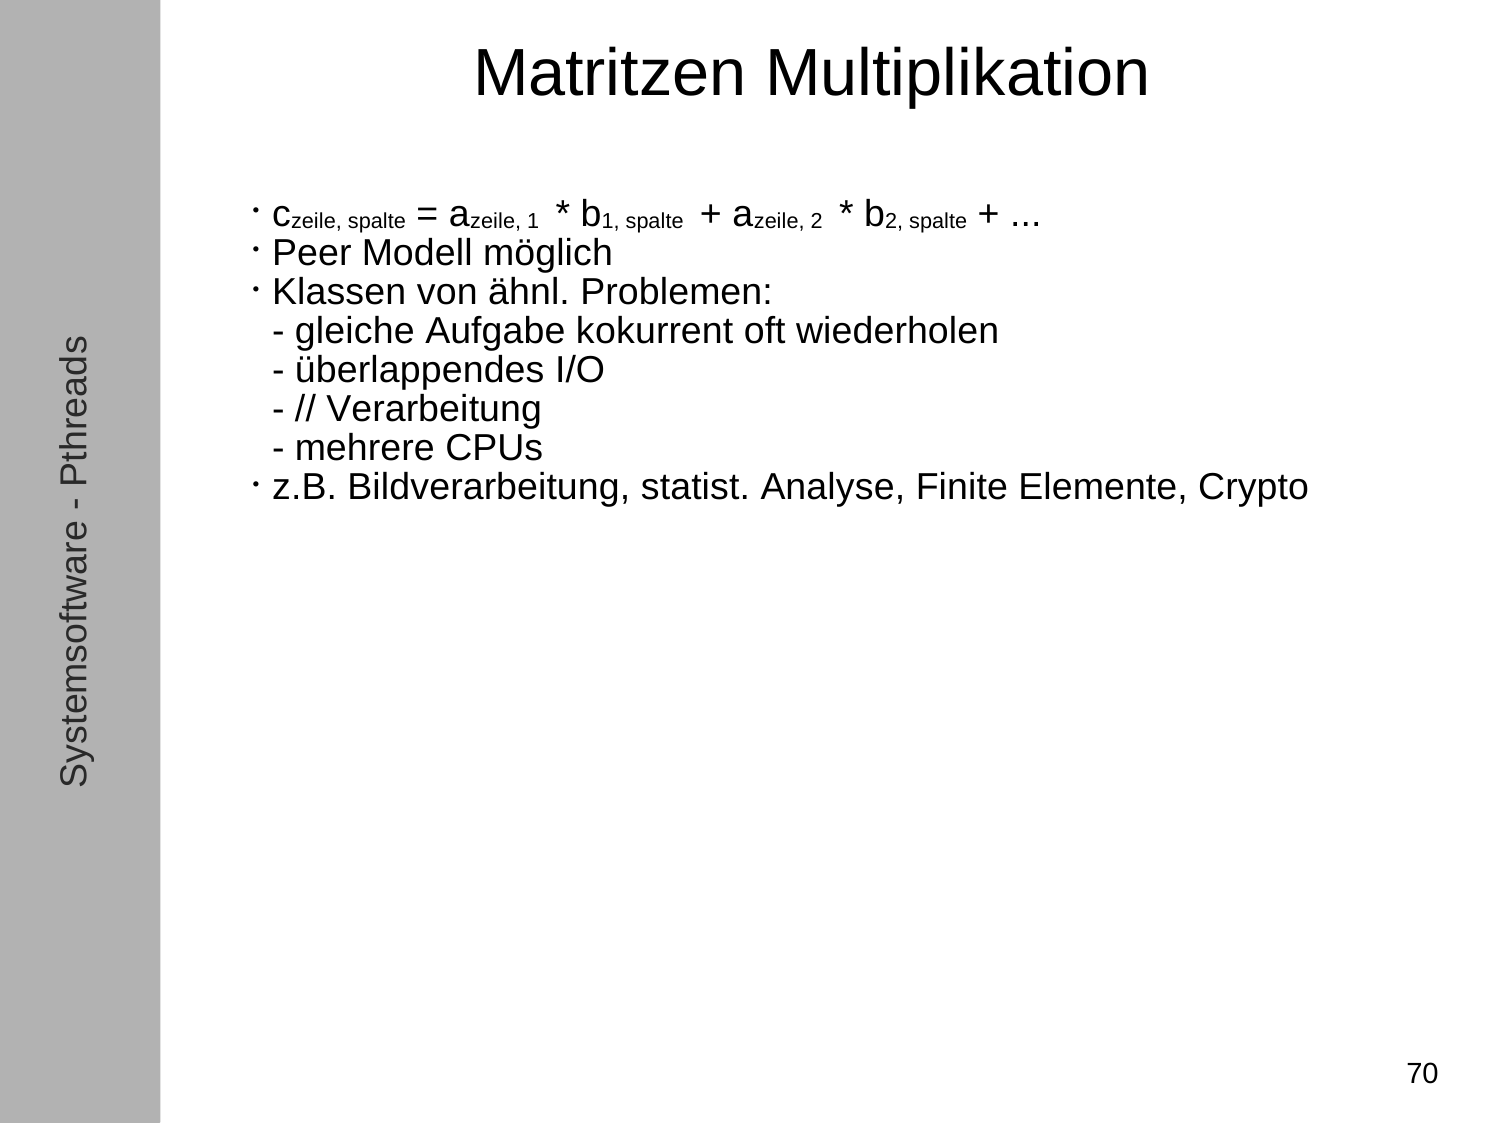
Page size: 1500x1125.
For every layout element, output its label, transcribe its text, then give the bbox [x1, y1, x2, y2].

text_box Systemsoftware - Pthreads [47, 1, 121, 1124]
text_box czeile, spalte = azeile, 1 * b1, spalte + azeile, 2 * b2, spalte + ... Peer Modell möglich Klassen von ähnl. Problemen: - gleiche Aufgabe kokurrent oft wiederholen - überlappendes I/O - // Verarbeitung - mehrere CPUs z.B. Bildverarbeitung, statist. Analyse, Finite Elemente, Crypto [237, 187, 1448, 1091]
text_box [1406, 1057, 1455, 1106]
text_box [0, 0, 160, 1123]
text_box Matritzen Multiplikation [404, 27, 1221, 123]
